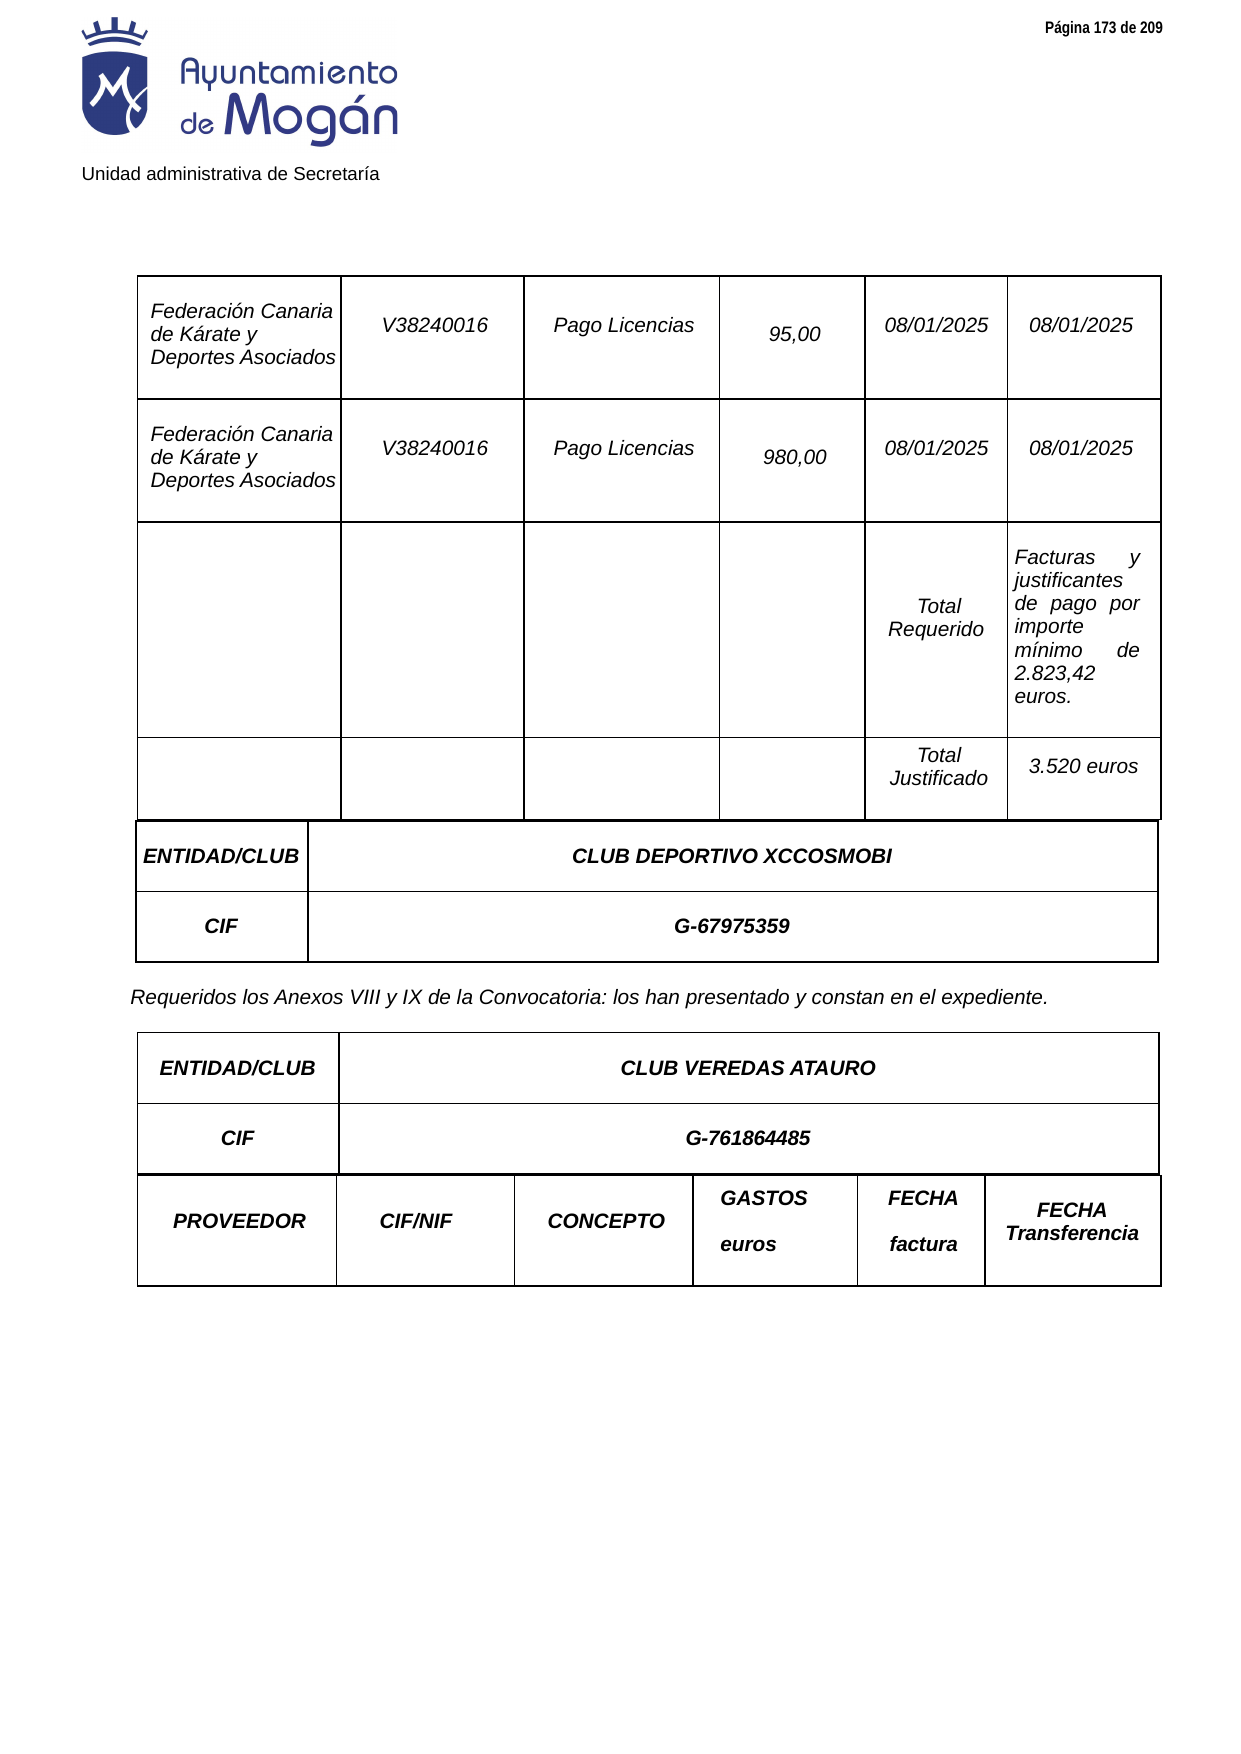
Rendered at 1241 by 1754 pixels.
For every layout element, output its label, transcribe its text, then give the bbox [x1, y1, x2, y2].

table_header FECHA Transferencia [986, 1176, 1160, 1285]
table_cell 980,00 [720, 400, 864, 521]
table_cell 08/01/2025 [1008, 277, 1160, 398]
table_cell CIF [137, 892, 307, 961]
table_cell [525, 738, 719, 818]
table_cell 08/01/2025 [866, 400, 1007, 521]
table_cell [138, 738, 340, 818]
table_cell [342, 738, 523, 818]
table_cell [525, 523, 719, 737]
table_header CIF/NIF [337, 1176, 514, 1285]
table_cell 08/01/2025 [866, 277, 1007, 398]
table_cell [720, 523, 864, 737]
table_cell G-67975359 [309, 892, 1157, 961]
table_cell Pago Licencias [525, 277, 719, 398]
table_header PROVEEDOR [138, 1176, 336, 1285]
table_cell [342, 523, 523, 737]
table_cell Federación Canaria de Kárate y Deportes Asociados [138, 277, 340, 398]
table_cell G-761864485 [340, 1104, 1158, 1173]
table_cell Pago Licencias [525, 400, 719, 521]
table_cell Federación Canaria de Kárate y Deportes Asociados [138, 400, 340, 521]
table_header CLUB DEPORTIVO XCCOSMOBI [309, 822, 1157, 891]
table_cell 3.520 euros [1008, 738, 1160, 818]
table_cell Facturas y justificantes de pago por importe mínimo de 2.823,42 euros. [1008, 523, 1160, 737]
table_cell CIF [138, 1104, 338, 1173]
table_header CLUB VEREDAS ATAURO [340, 1033, 1158, 1102]
table_cell V38240016 [342, 277, 523, 398]
table_cell 08/01/2025 [1008, 400, 1160, 521]
table_cell 95,00 [720, 277, 864, 398]
table_cell Total Justificado [866, 738, 1007, 818]
picture [81, 17, 398, 153]
table_cell V38240016 [342, 400, 523, 521]
table_header ENTIDAD/CLUB [138, 1033, 338, 1102]
table_header GASTOS euros [694, 1176, 857, 1285]
table_header CONCEPTO [515, 1176, 692, 1285]
table_header ENTIDAD/CLUB [137, 822, 307, 891]
text Requeridos los Anexos VIII y IX de la Convocatoria: los han presentado y constan en el expediente. [130, 986, 1098, 1009]
table_cell Total Requerido [866, 523, 1007, 737]
table_header FECHA factura [858, 1176, 984, 1285]
table_cell [720, 738, 864, 818]
table_cell [138, 523, 340, 737]
